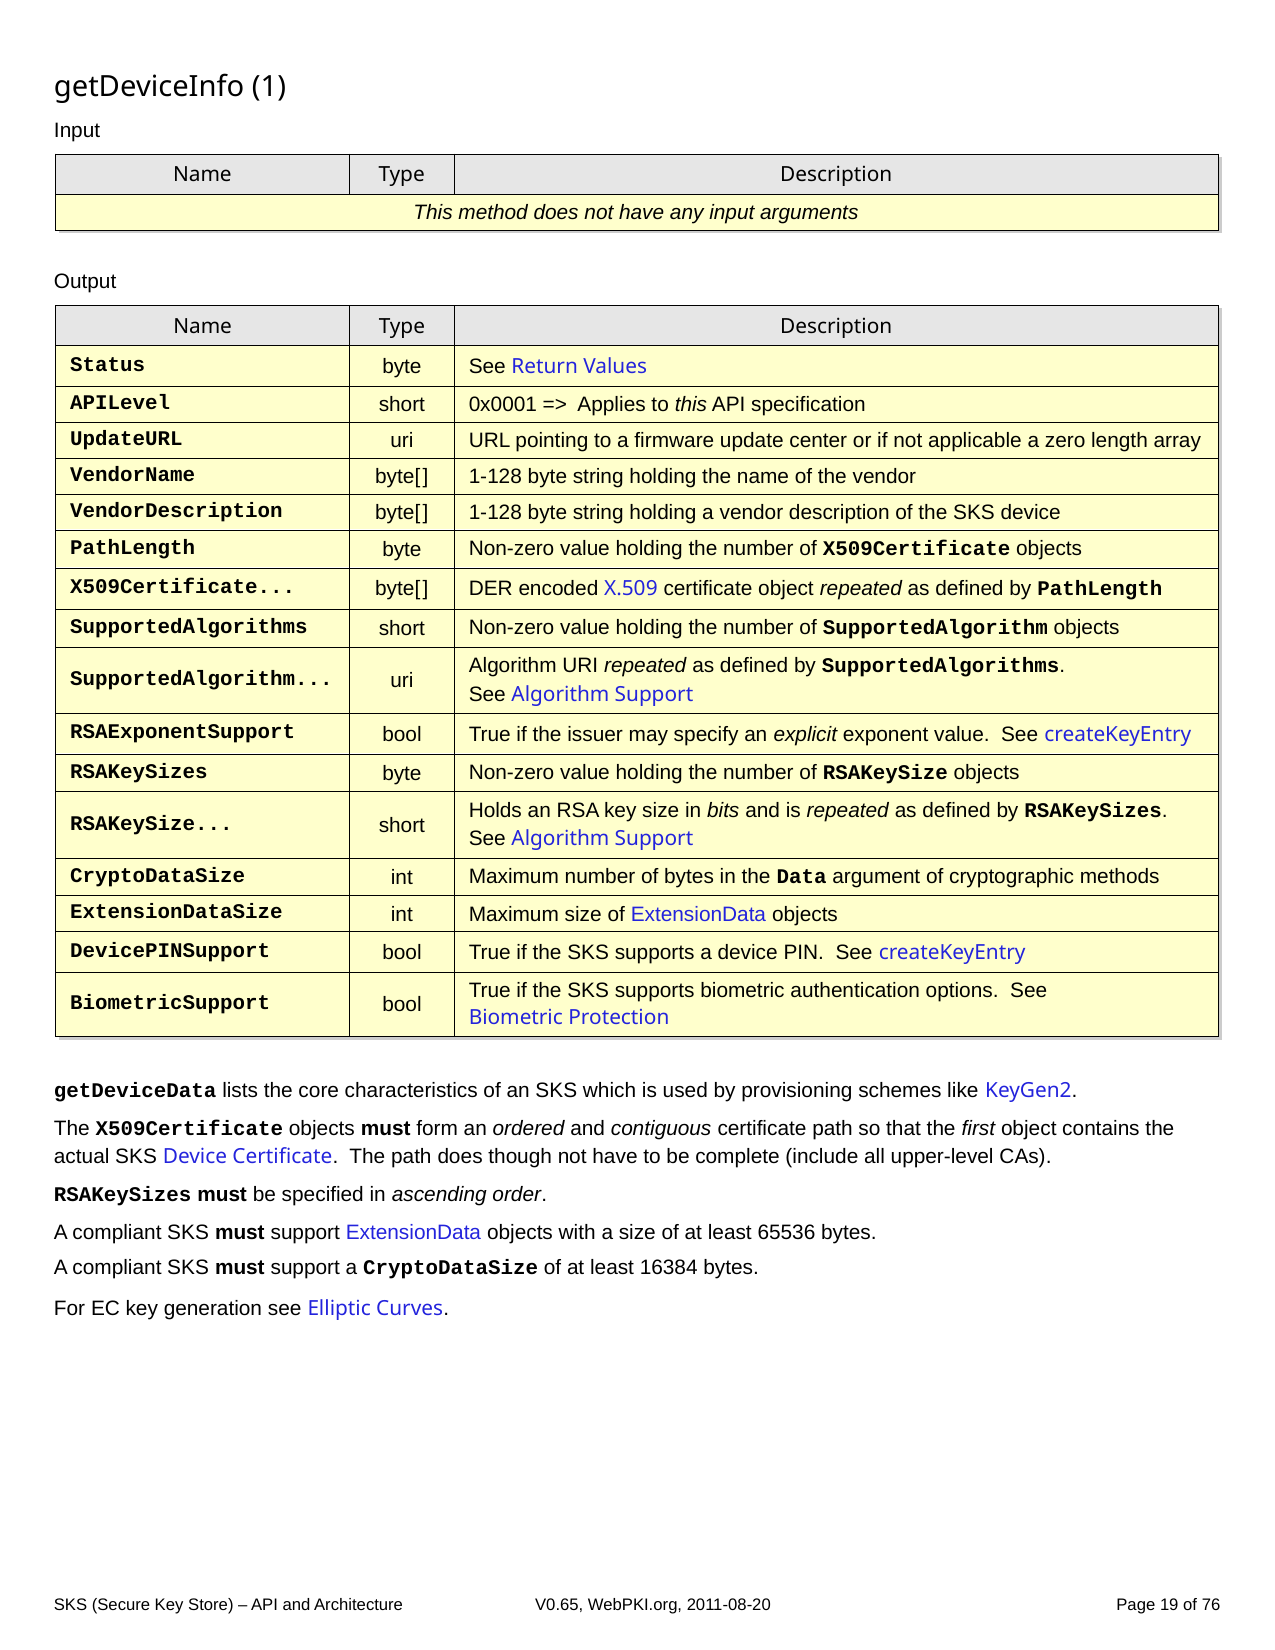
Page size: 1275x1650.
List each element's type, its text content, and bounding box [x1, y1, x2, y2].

table_cell int [350, 896, 454, 931]
table_cell VendorName [56, 459, 349, 494]
table_cell Maximum number of bytes in the Data argument of cryptographic methods [455, 859, 1218, 895]
table_cell RSAKeySize... [56, 792, 349, 858]
table_cell X509Certificate... [56, 569, 349, 609]
table_cell bool [350, 932, 454, 972]
table_cell byte⁮[ ] [350, 569, 454, 609]
table_cell ExtensionDataSize [56, 896, 349, 931]
table_cell byte⁮[ ] [350, 459, 454, 494]
table_header Type [350, 155, 454, 194]
table_cell Non-zero value holding the number of RSAKeySize objects [455, 755, 1218, 791]
table_cell 0x0001 => Applies to this API specification [455, 387, 1218, 422]
table_header Description [455, 306, 1218, 345]
table_cell Maximum size of ExtensionData objects [455, 896, 1218, 931]
table_cell bool [350, 973, 454, 1036]
table_cell VendorDescription [56, 495, 349, 529]
table_cell BiometricSupport [56, 973, 349, 1036]
subtitle getDeviceInfo (1) [54, 66, 1221, 105]
table_cell uri [350, 423, 454, 458]
table_cell bool [350, 714, 454, 753]
table_cell byte [350, 531, 454, 567]
text For EC key generation see Elliptic Curves. [54, 1293, 1221, 1321]
text A compliant SKS must support a CryptoDataSize of at least 16384 bytes. [54, 1255, 1221, 1281]
table_cell This method does not have any input arguments [56, 195, 1218, 230]
table_cell SupportedAlgorithms [56, 610, 349, 647]
table_header Name [56, 306, 349, 345]
table_cell Non-zero value holding the number of SupportedAlgorithm objects [455, 610, 1218, 647]
text RSAKeySizes must be specified in ascending order. [54, 1182, 1221, 1208]
table_cell True if the issuer may specify an explicit exponent value. See createKeyEntry [455, 714, 1218, 753]
text A compliant SKS must support ExtensionData objects with a size of at least 65536 bytes. [54, 1219, 1221, 1243]
table_cell SupportedAlgorithm... [56, 648, 349, 713]
table_cell True if the SKS supports a device PIN. See createKeyEntry [455, 932, 1218, 972]
table_cell byte [350, 755, 454, 791]
table_cell PathLength [56, 531, 349, 567]
table_cell Algorithm URI repeated as defined by SupportedAlgorithms. See Algorithm Support [455, 648, 1218, 713]
table_cell CryptoDataSize [56, 859, 349, 895]
table_cell byte [350, 346, 454, 386]
table_cell DER encoded X.509 certificate object repeated as defined by PathLength [455, 569, 1218, 609]
table_cell UpdateURL [56, 423, 349, 458]
table_cell byte⁮[ ] [350, 495, 454, 529]
table_cell int [350, 859, 454, 895]
text Input [54, 118, 1221, 142]
table_header Type [350, 306, 454, 345]
table_cell 1-128 byte string holding the name of the vendor [455, 459, 1218, 494]
table_cell short [350, 610, 454, 647]
table_cell RSAKeySizes [56, 755, 349, 791]
text The X509Certificate objects must form an ordered and contiguous certificate path so that the first object contains the actual SKS Device Certificate. The path does though not have to be complete (include all upper-level CAs). [54, 1116, 1221, 1170]
table_cell short [350, 387, 454, 422]
table_cell See Return Values [455, 346, 1218, 386]
table_cell RSAExponentSupport [56, 714, 349, 753]
table_cell uri [350, 648, 454, 713]
table_cell Non-zero value holding the number of X509Certificate objects [455, 531, 1218, 567]
table_cell True if the SKS supports biometric authentication options. See Biometric Protection [455, 973, 1218, 1036]
table_cell URL pointing to a firmware update center or if not applicable a zero length array [455, 423, 1218, 458]
table_cell Holds an RSA key size in bits and is repeated as defined by RSAKeySizes. See Algorithm Support [455, 792, 1218, 858]
table_header Description [455, 155, 1218, 194]
text getDeviceData lists the core characteristics of an SKS which is used by provisioning schemes like KeyGen2. [54, 1076, 1221, 1104]
table_header Name [56, 155, 349, 194]
table_cell Status [56, 346, 349, 386]
table_cell 1-128 byte string holding a vendor description of the SKS device [455, 495, 1218, 529]
text Output [54, 269, 1221, 293]
table_cell short [350, 792, 454, 858]
table_cell DevicePINSupport [56, 932, 349, 972]
table_cell APILevel [56, 387, 349, 422]
